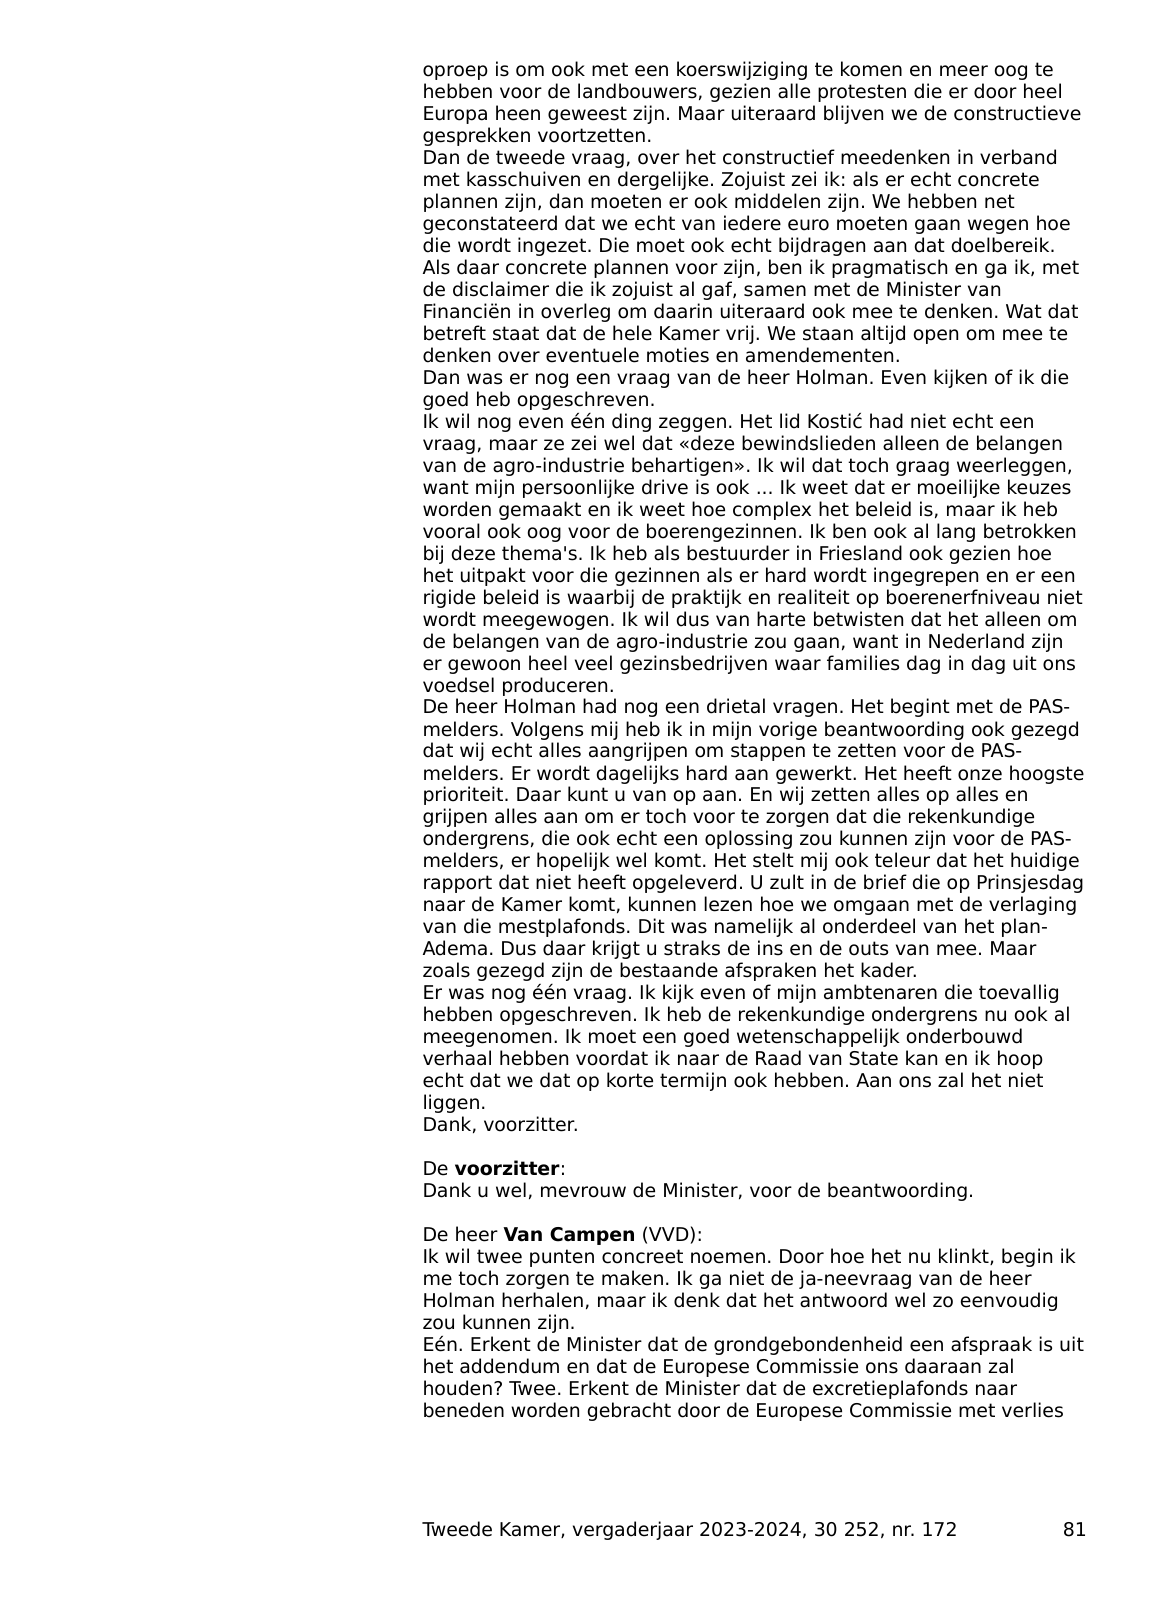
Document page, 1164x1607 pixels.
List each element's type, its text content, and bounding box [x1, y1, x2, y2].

text oproep is om ook met een koerswijziging te komen en meer oog te hebben voor de landbouwers, gezien alle protesten die er door heel Europa heen geweest zijn. Maar uiteraard blijven we de constructieve gesprekken voortzetten. [422, 59, 1087, 147]
text Ik wil nog even één ding zeggen. Het lid Kostić had niet echt een vraag, maar ze zei wel dat «deze bewindslieden alleen de belangen van de agro-industrie behartigen». Ik wil dat toch graag weerleggen, want mijn persoonlijke drive is ook ... Ik weet dat er moeilijke keuzes worden gemaakt en ik weet hoe complex het beleid is, maar ik heb vooral ook oog voor de boerengezinnen. Ik ben ook al lang betrokken bij deze thema's. Ik heb als bestuurder in Friesland ook gezien hoe het uitpakt voor die gezinnen als er hard wordt ingegrepen en er een rigide beleid is waarbij de praktijk en realiteit op boerenerfniveau niet wordt meegewogen. Ik wil dus van harte betwisten dat het alleen om de belangen van de agro-industrie zou gaan, want in Nederland zijn er gewoon heel veel gezinsbedrijven waar families dag in dag uit ons voedsel produceren. [422, 411, 1087, 696]
text Dank, voorzitter. [422, 1114, 1087, 1136]
text Dan was er nog een vraag van de heer Holman. Even kijken of ik die goed heb opgeschreven. [422, 367, 1087, 411]
text De heer Holman had nog een drietal vragen. Het begint met de PAS-melders. Volgens mij heb ik in mijn vorige beantwoording ook gezegd dat wij echt alles aangrijpen om stappen te zetten voor de PAS-melders. Er wordt dagelijks hard aan gewerkt. Het heeft onze hoogste prioriteit. Daar kunt u van op aan. En wij zetten alles op alles en grijpen alles aan om er toch voor te zorgen dat die rekenkundige ondergrens, die ook echt een oplossing zou kunnen zijn voor de PAS-melders, er hopelijk wel komt. Het stelt mij ook teleur dat het huidige rapport dat niet heeft opgeleverd. U zult in de brief die op Prinsjesdag naar de Kamer komt, kunnen lezen hoe we omgaan met de verlaging van die mestplafonds. Dit was namelijk al onderdeel van het plan-Adema. Dus daar krijgt u straks de ins en de outs van mee. Maar zoals gezegd zijn de bestaande afspraken het kader. [422, 696, 1087, 982]
text De heer Van Campen (VVD): [422, 1224, 1087, 1246]
text Er was nog één vraag. Ik kijk even of mijn ambtenaren die toevallig hebben opgeschreven. Ik heb de rekenkundige ondergrens nu ook al meegenomen. Ik moet een goed wetenschappelijk onderbouwd verhaal hebben voordat ik naar de Raad van State kan en ik hoop echt dat we dat op korte termijn ook hebben. Aan ons zal het niet liggen. [422, 982, 1087, 1114]
text Eén. Erkent de Minister dat de grondgebondenheid een afspraak is uit het addendum en dat de Europese Commissie ons daaraan zal houden? Twee. Erkent de Minister dat de excretieplafonds naar beneden worden gebracht door de Europese Commissie met verlies [422, 1334, 1087, 1422]
text Dan de tweede vraag, over het constructief meedenken in verband met kasschuiven en dergelijke. Zojuist zei ik: als er echt concrete plannen zijn, dan moeten er ook middelen zijn. We hebben net geconstateerd dat we echt van iedere euro moeten gaan wegen hoe die wordt ingezet. Die moet ook echt bijdragen aan dat doelbereik. Als daar concrete plannen voor zijn, ben ik pragmatisch en ga ik, met de disclaimer die ik zojuist al gaf, samen met de Minister van Financiën in overleg om daarin uiteraard ook mee te denken. Wat dat betreft staat dat de hele Kamer vrij. We staan altijd open om mee te denken over eventuele moties en amendementen. [422, 147, 1087, 367]
text Ik wil twee punten concreet noemen. Door hoe het nu klinkt, begin ik me toch zorgen te maken. Ik ga niet de ja-neevraag van de heer Holman herhalen, maar ik denk dat het antwoord wel zo eenvoudig zou kunnen zijn. [422, 1246, 1087, 1334]
text De voorzitter: [422, 1158, 1087, 1180]
text Dank u wel, mevrouw de Minister, voor de beantwoording. [422, 1180, 1087, 1202]
